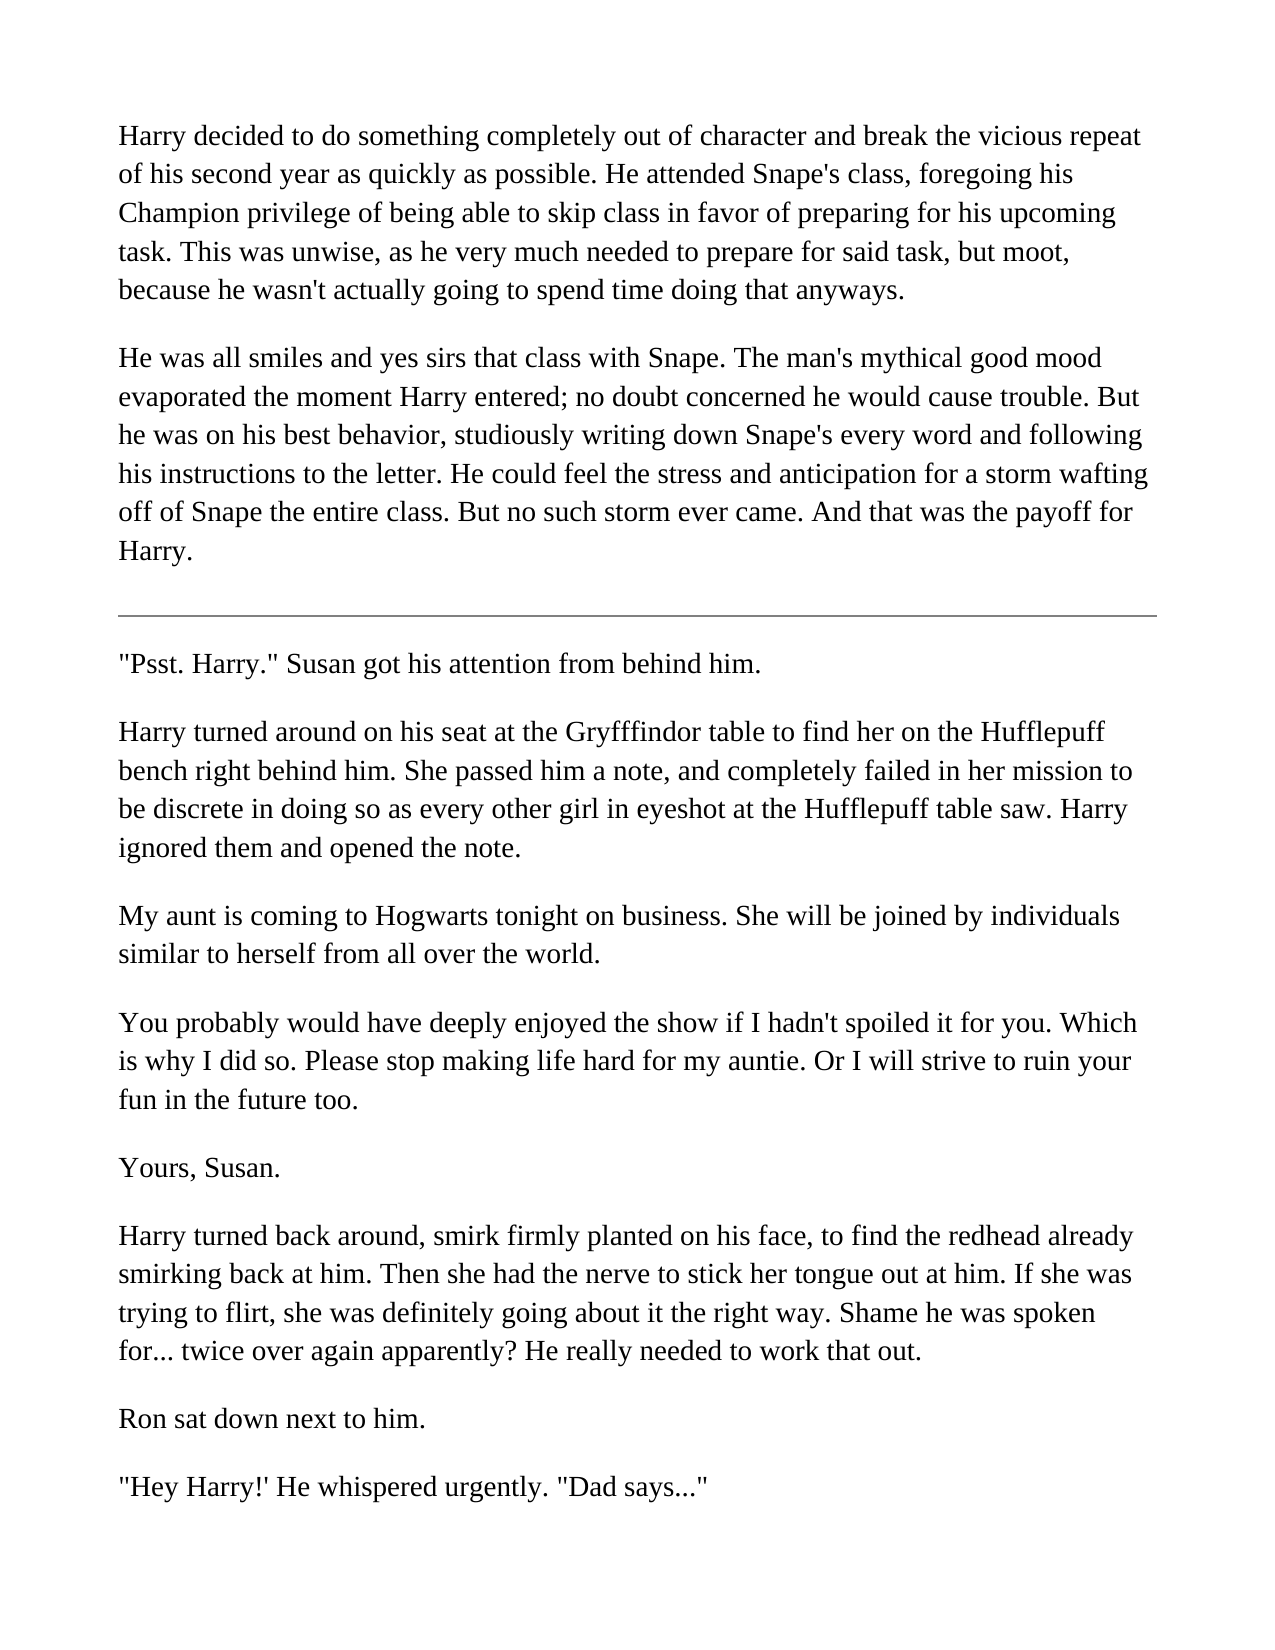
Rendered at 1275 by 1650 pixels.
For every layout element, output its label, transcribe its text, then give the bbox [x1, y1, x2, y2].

text "Hey Harry!' He whispered urgently. "Dad says..." [118, 1469, 1157, 1503]
text "Psst. Harry." Susan got his attention from behind him. [118, 646, 1157, 680]
text My aunt is coming to Hogwarts tonight on business. She will be joined by individuals similar to herself from all over the world. [118, 898, 1157, 970]
text You probably would have deeply enjoyed the show if I hadn't spoiled it for you. Which is why I did so. Please stop making life hard for my auntie. Or I will strive to ruin your fun in the future too. [118, 1005, 1157, 1115]
text He was all smiles and yes sirs that class with Snape. The man's mythical good mood evaporated the moment Harry entered; no doubt concerned he would cause trouble. But he was on his best behavior, studiously writing down Snape's every word and following his instructions to the letter. He could feel the stress and anticipation for a storm wafting off of Snape the entire class. But no such storm ever came. And that was the payoff for Harry. [118, 340, 1157, 567]
text Harry turned around on his seat at the Gryfffindor table to find her on the Hufflepuff bench right behind him. She passed him a note, and completely failed in her mission to be discrete in doing so as every other girl in eyeshot at the Hufflepuff table saw. Harry ignored them and opened the note. [118, 714, 1157, 864]
text Harry decided to do something completely out of character and break the vicious repeat of his second year as quickly as possible. He attended Snape's class, foregoing his Champion privilege of being able to skip class in favor of preparing for his upcoming task. This was unwise, as he very much needed to prepare for said task, but moot, because he wasn't actually going to spend time doing that anyways. [118, 118, 1157, 306]
text Harry turned back around, smirk firmly planted on his face, to find the redhead already smirking back at him. Then she had the nerve to stick her tongue out at him. If she was trying to flirt, she was definitely going about it the right way. Shame he was spoken for... twice over again apparently? He really needed to work that out. [118, 1218, 1157, 1367]
text Ron sat down next to him. [118, 1401, 1157, 1435]
text Yours, Susan. [118, 1150, 1157, 1183]
